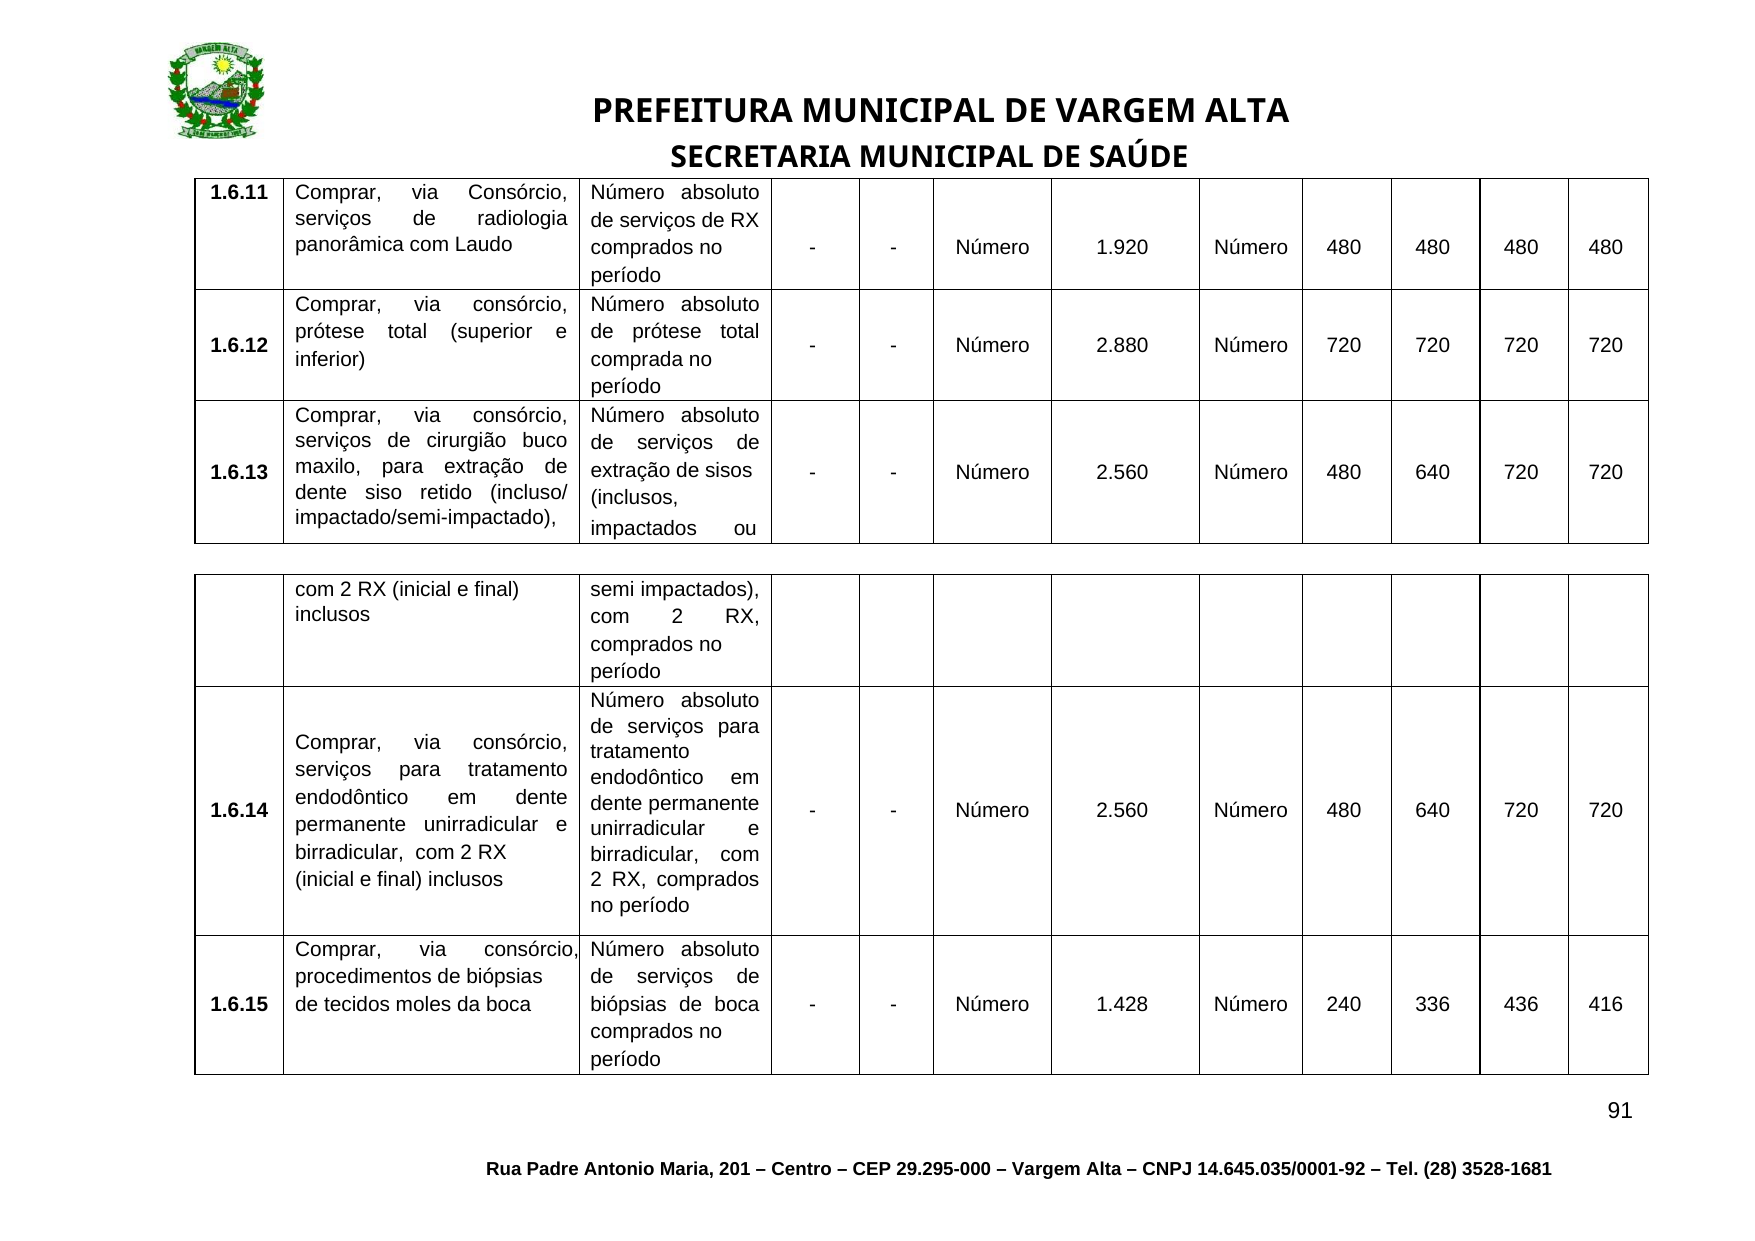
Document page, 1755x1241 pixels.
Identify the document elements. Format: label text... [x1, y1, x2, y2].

table_cell 720 [1481, 401, 1568, 543]
table_cell 336 [1392, 936, 1479, 1073]
table_header com 2 RX (inicial e final) inclusos [284, 575, 579, 686]
table_cell Comprar, via consórcio, serviços para tratamento endodôntico em dente permanente unirradicular e birradicular, com 2 RX (inicial e final) inclusos [284, 687, 579, 935]
table_cell - [860, 179, 933, 289]
table_cell 480 [1303, 401, 1391, 543]
table_cell - [860, 290, 933, 400]
table_cell 1.6.15 [196, 936, 283, 1073]
table_cell - [860, 687, 933, 935]
table_cell Número [1200, 936, 1302, 1073]
table_cell 240 [1303, 936, 1391, 1073]
table_cell 720 [1481, 290, 1568, 400]
table_cell 1.920 [1052, 179, 1199, 289]
table_cell 720 [1569, 401, 1648, 543]
table_header [772, 575, 859, 686]
table_cell 2.560 [1052, 687, 1199, 935]
table_header [196, 575, 283, 686]
table_cell 640 [1392, 687, 1479, 935]
table_cell - [772, 687, 859, 935]
table_cell Comprar, via Consórcio, serviços de radiologia panorâmica com Laudo [284, 179, 579, 289]
table_cell Número absoluto de serviços para tratamento endodôntico em dente permanente unirradicular e birradicular, com 2 RX, comprados no período [580, 687, 771, 935]
table_cell 480 [1481, 179, 1568, 289]
table_cell 2.880 [1052, 290, 1199, 400]
table_cell Número [934, 936, 1051, 1073]
table_cell 640 [1392, 401, 1479, 543]
table_cell Número [934, 401, 1051, 543]
table_header [1052, 575, 1199, 686]
table_cell 2.560 [1052, 401, 1199, 543]
table_cell 720 [1569, 687, 1648, 935]
table_header [860, 575, 933, 686]
table_cell - [772, 936, 859, 1073]
table_cell - [772, 401, 859, 543]
table_cell 720 [1303, 290, 1391, 400]
table_header [934, 575, 1051, 686]
table_cell 720 [1481, 687, 1568, 935]
table_cell 416 [1569, 936, 1648, 1073]
table_cell 720 [1392, 290, 1479, 400]
table_cell Comprar, via consórcio, prótese total (superior e inferior) [284, 290, 579, 400]
table_cell Número [1200, 290, 1302, 400]
table_header [1200, 575, 1302, 686]
table_header [1569, 575, 1648, 686]
table_cell 1.6.14 [196, 687, 283, 935]
table_cell - [860, 936, 933, 1073]
table_cell Comprar, via consórcio, procedimentos de biópsias de tecidos moles da boca [284, 936, 579, 1073]
table_header [1392, 575, 1479, 686]
table_cell 480 [1569, 179, 1648, 289]
table_header [1303, 575, 1391, 686]
table_cell Número [1200, 687, 1302, 935]
table_cell 436 [1481, 936, 1568, 1073]
table_cell - [772, 179, 859, 289]
table_cell 1.6.11 [196, 179, 283, 289]
table_cell Número absoluto de serviços de biópsias de boca comprados no período [580, 936, 771, 1073]
table_cell Número [934, 290, 1051, 400]
table_cell Comprar, via consórcio, serviços de cirurgião buco maxilo, para extração de dente siso retido (incluso/ impactado/semi-impactado), [284, 401, 579, 543]
table_cell Número [1200, 179, 1302, 289]
table_cell 1.428 [1052, 936, 1199, 1073]
table_cell 720 [1569, 290, 1648, 400]
table_cell Número [1200, 401, 1302, 543]
table_cell Número absoluto de serviços de RX comprados no período [580, 179, 771, 289]
table_cell - [772, 290, 859, 400]
table_cell Número absoluto de prótese total comprada no período [580, 290, 771, 400]
table_cell Número absoluto de serviços de extração de sisos (inclusos, impactados ou [580, 401, 771, 543]
table_cell Número [934, 179, 1051, 289]
table_cell 480 [1303, 687, 1391, 935]
table_cell Número [934, 687, 1051, 935]
table_cell - [860, 401, 933, 543]
table_cell 1.6.13 [196, 401, 283, 543]
table_cell 1.6.12 [196, 290, 283, 400]
table_cell 480 [1392, 179, 1479, 289]
table_cell 480 [1303, 179, 1391, 289]
table_header [1481, 575, 1568, 686]
table_header semi impactados), com 2 RX, comprados no período [580, 575, 771, 686]
